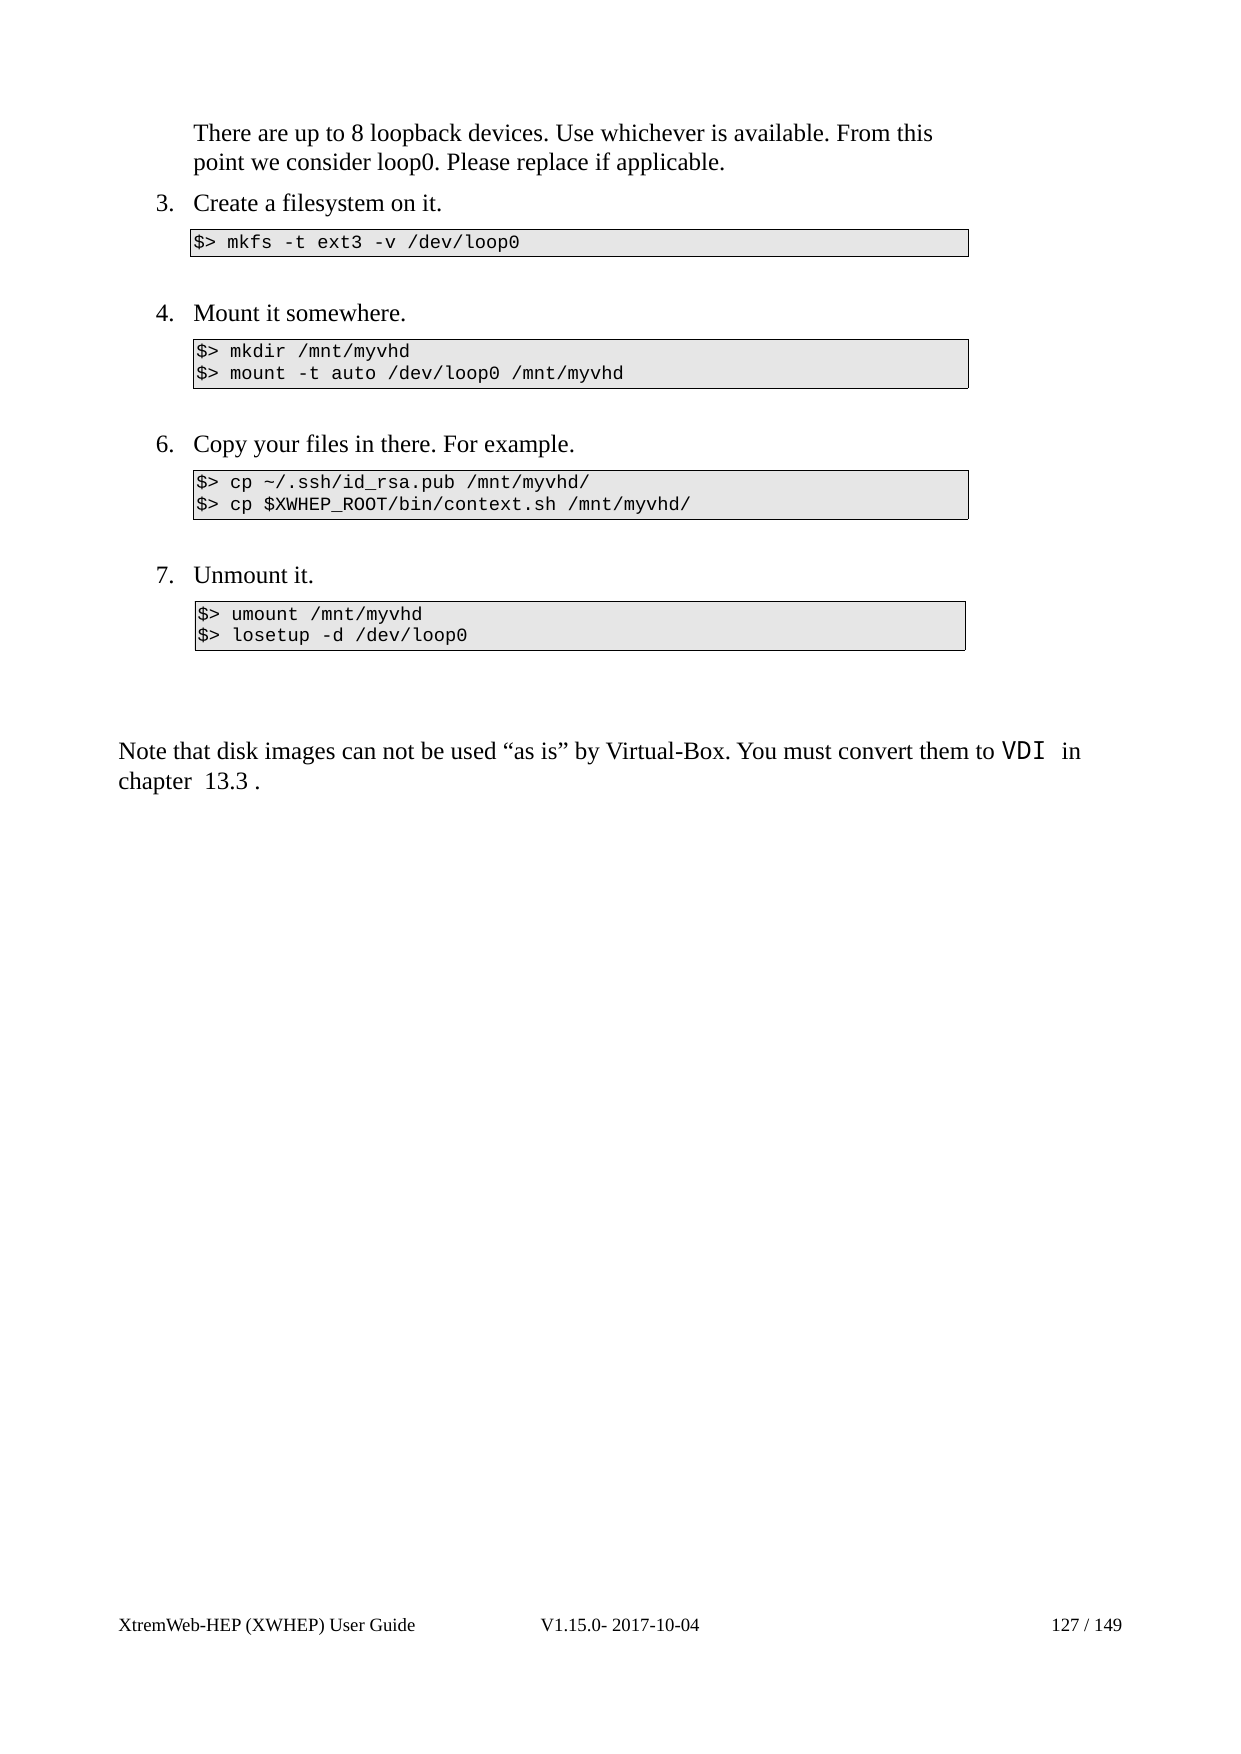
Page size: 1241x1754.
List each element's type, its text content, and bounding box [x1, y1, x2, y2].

text $> cp $XWHEP_ROOT/bin/context.sh /mnt/myvhd/ [194, 491, 968, 519]
text $> cp ~/.ssh/id_rsa.pub /mnt/myvhd/ [194, 471, 968, 491]
list Copy your files in there. For example. [156, 429, 1122, 458]
text There are up to 8 loopback devices. Use whichever is available. From this point we consider loop0. Please replace if applicable. [193, 118, 965, 176]
text $> losetup -d /dev/loop0 [196, 622, 965, 650]
text $> mkfs -t ext3 -v /dev/loop0 [191, 230, 968, 256]
text $> mount -t auto /dev/loop0 /mnt/myvhd [194, 360, 968, 388]
text $> umount /mnt/myvhd [196, 602, 965, 622]
text Note that disk images can not be used “as is” by Virtual-Box. You must convert them to VDI in chapter 13.3. [118, 732, 1122, 795]
list Unmount it. [156, 560, 1122, 589]
list Mount it somewhere. [156, 298, 1122, 327]
text $> mkdir /mnt/myvhd [194, 340, 968, 360]
list Create a filesystem on it. [156, 188, 1122, 217]
